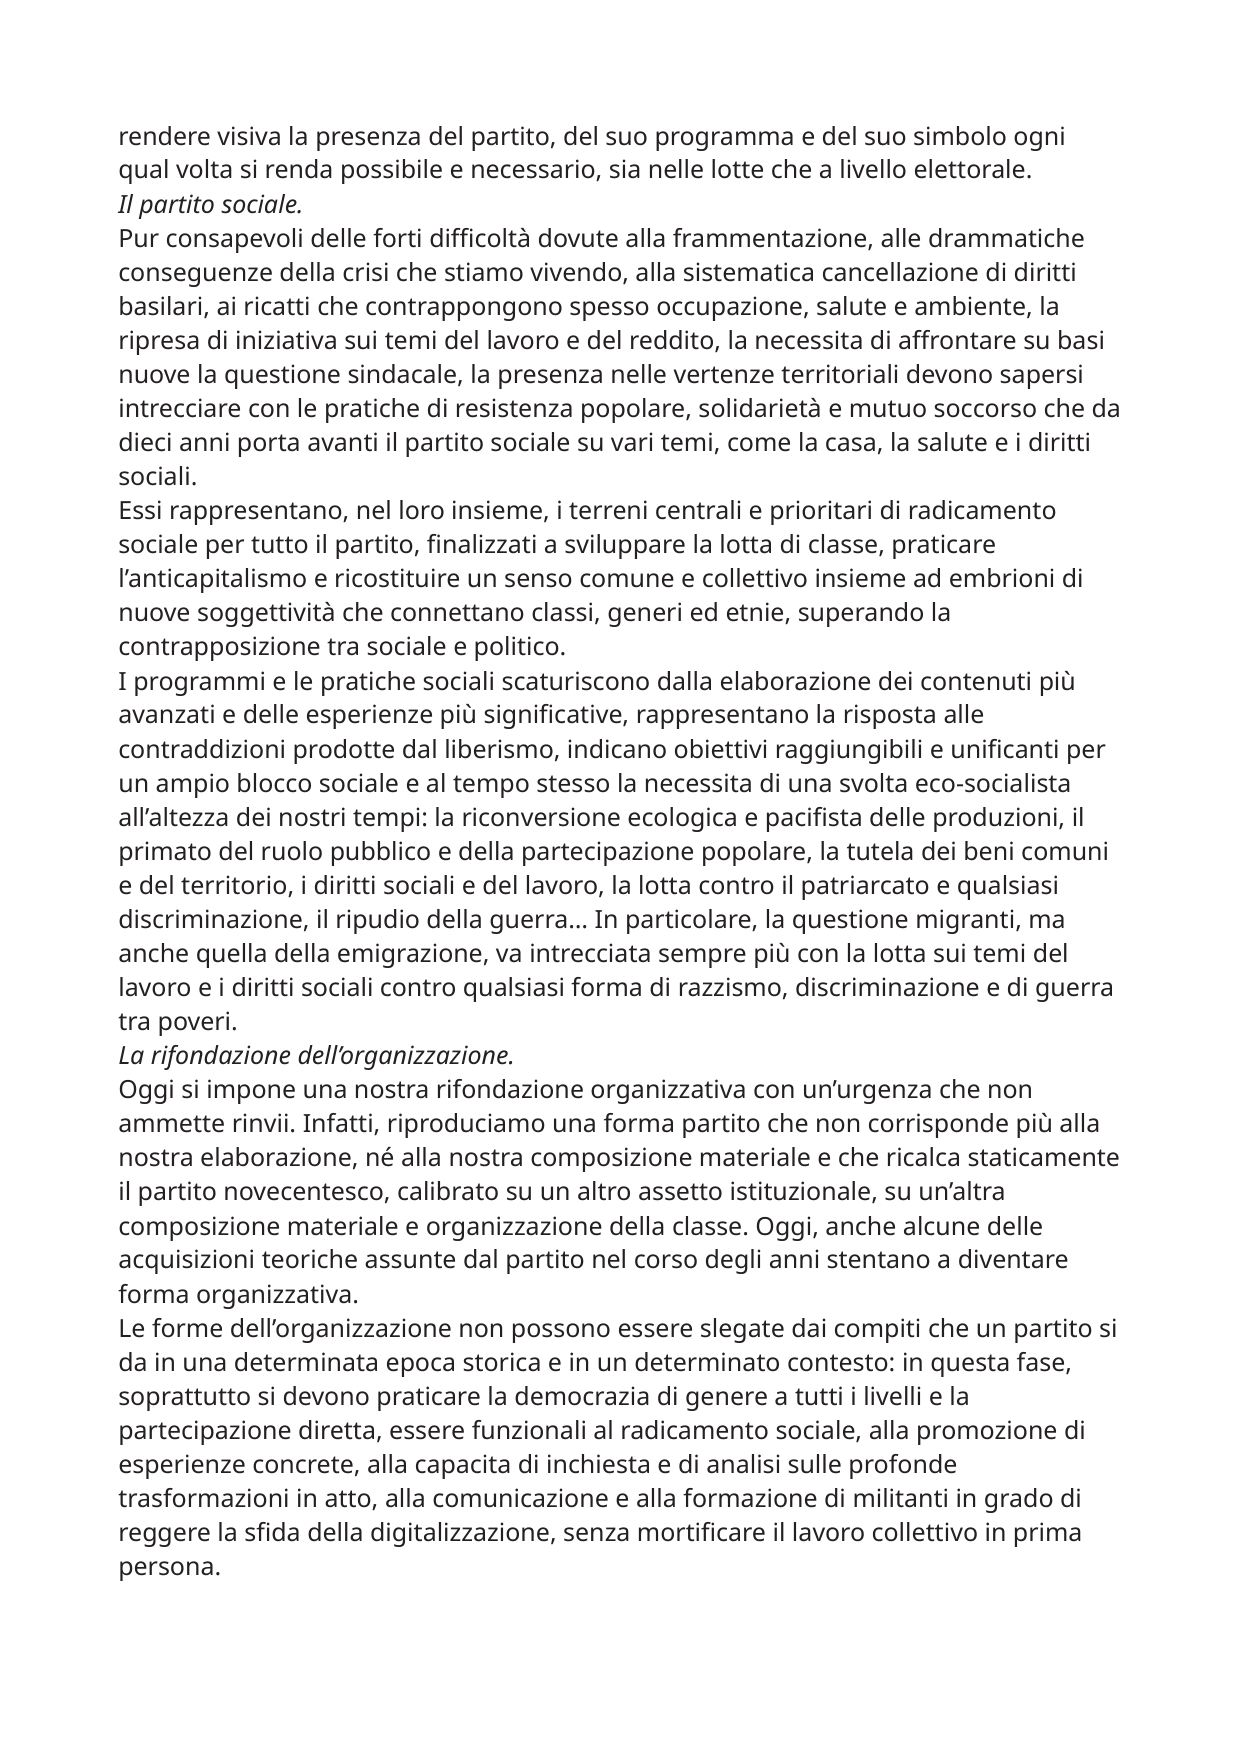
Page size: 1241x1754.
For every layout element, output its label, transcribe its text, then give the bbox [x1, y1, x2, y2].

text Le forme dell’organizzazione non possono essere slegate dai compiti che un partito si da in una determinata epoca storica e in un determinato contesto: in questa fase, soprattutto si devono praticare la democrazia di genere a tutti i livelli e la partecipazione diretta, essere funzionali al radicamento sociale, alla promozione di esperienze concrete, alla capacita di inchiesta e di analisi sulle profonde trasformazioni in atto, alla comunicazione e alla formazione di militanti in grado di reggere la sfida della digitalizzazione, senza mortificare il lavoro collettivo in prima persona. [118, 1310, 1122, 1583]
text rendere visiva la presenza del partito, del suo programma e del suo simbolo ogni qual volta si renda possibile e necessario, sia nelle lotte che a livello elettorale. [118, 118, 1122, 186]
text Il partito sociale. [118, 186, 1122, 220]
text Essi rappresentano, nel loro insieme, i terreni centrali e prioritari di radicamento sociale per tutto il partito, finalizzati a sviluppare la lotta di classe, praticare l’anticapitalismo e ricostituire un senso comune e collettivo insieme ad embrioni di nuove soggettività che connettano classi, generi ed etnie, superando la contrapposizione tra sociale e politico. [118, 493, 1122, 663]
text Pur consapevoli delle forti difficoltà dovute alla frammentazione, alle drammatiche conseguenze della crisi che stiamo vivendo, alla sistematica cancellazione di diritti basilari, ai ricatti che contrappongono spesso occupazione, salute e ambiente, la ripresa di iniziativa sui temi del lavoro e del reddito, la necessita di affrontare su basi nuove la questione sindacale, la presenza nelle vertenze territoriali devono sapersi intrecciare con le pratiche di resistenza popolare, solidarietà e mutuo soccorso che da dieci anni porta avanti il partito sociale su vari temi, come la casa, la salute e i diritti sociali. [118, 220, 1122, 493]
text La rifondazione dell’organizzazione. [118, 1038, 1122, 1072]
text Oggi si impone una nostra rifondazione organizzativa con un’urgenza che non ammette rinvii. Infatti, riproduciamo una forma partito che non corrisponde più alla nostra elaborazione, né alla nostra composizione materiale e che ricalca staticamente il partito novecentesco, calibrato su un altro assetto istituzionale, su un’altra composizione materiale e organizzazione della classe. Oggi, anche alcune delle acquisizioni teoriche assunte dal partito nel corso degli anni stentano a diventare forma organizzativa. [118, 1072, 1122, 1310]
text I programmi e le pratiche sociali scaturiscono dalla elaborazione dei contenuti più avanzati e delle esperienze più significative, rappresentano la risposta alle contraddizioni prodotte dal liberismo, indicano obiettivi raggiungibili e unificanti per un ampio blocco sociale e al tempo stesso la necessita di una svolta eco-socialista all’altezza dei nostri tempi: la riconversione ecologica e pacifista delle produzioni, il primato del ruolo pubblico e della partecipazione popolare, la tutela dei beni comuni e del territorio, i diritti sociali e del lavoro, la lotta contro il patriarcato e qualsiasi discriminazione, il ripudio della guerra… In particolare, la questione migranti, ma anche quella della emigrazione, va intrecciata sempre più con la lotta sui temi del lavoro e i diritti sociali contro qualsiasi forma di razzismo, discriminazione e di guerra tra poveri. [118, 663, 1122, 1038]
